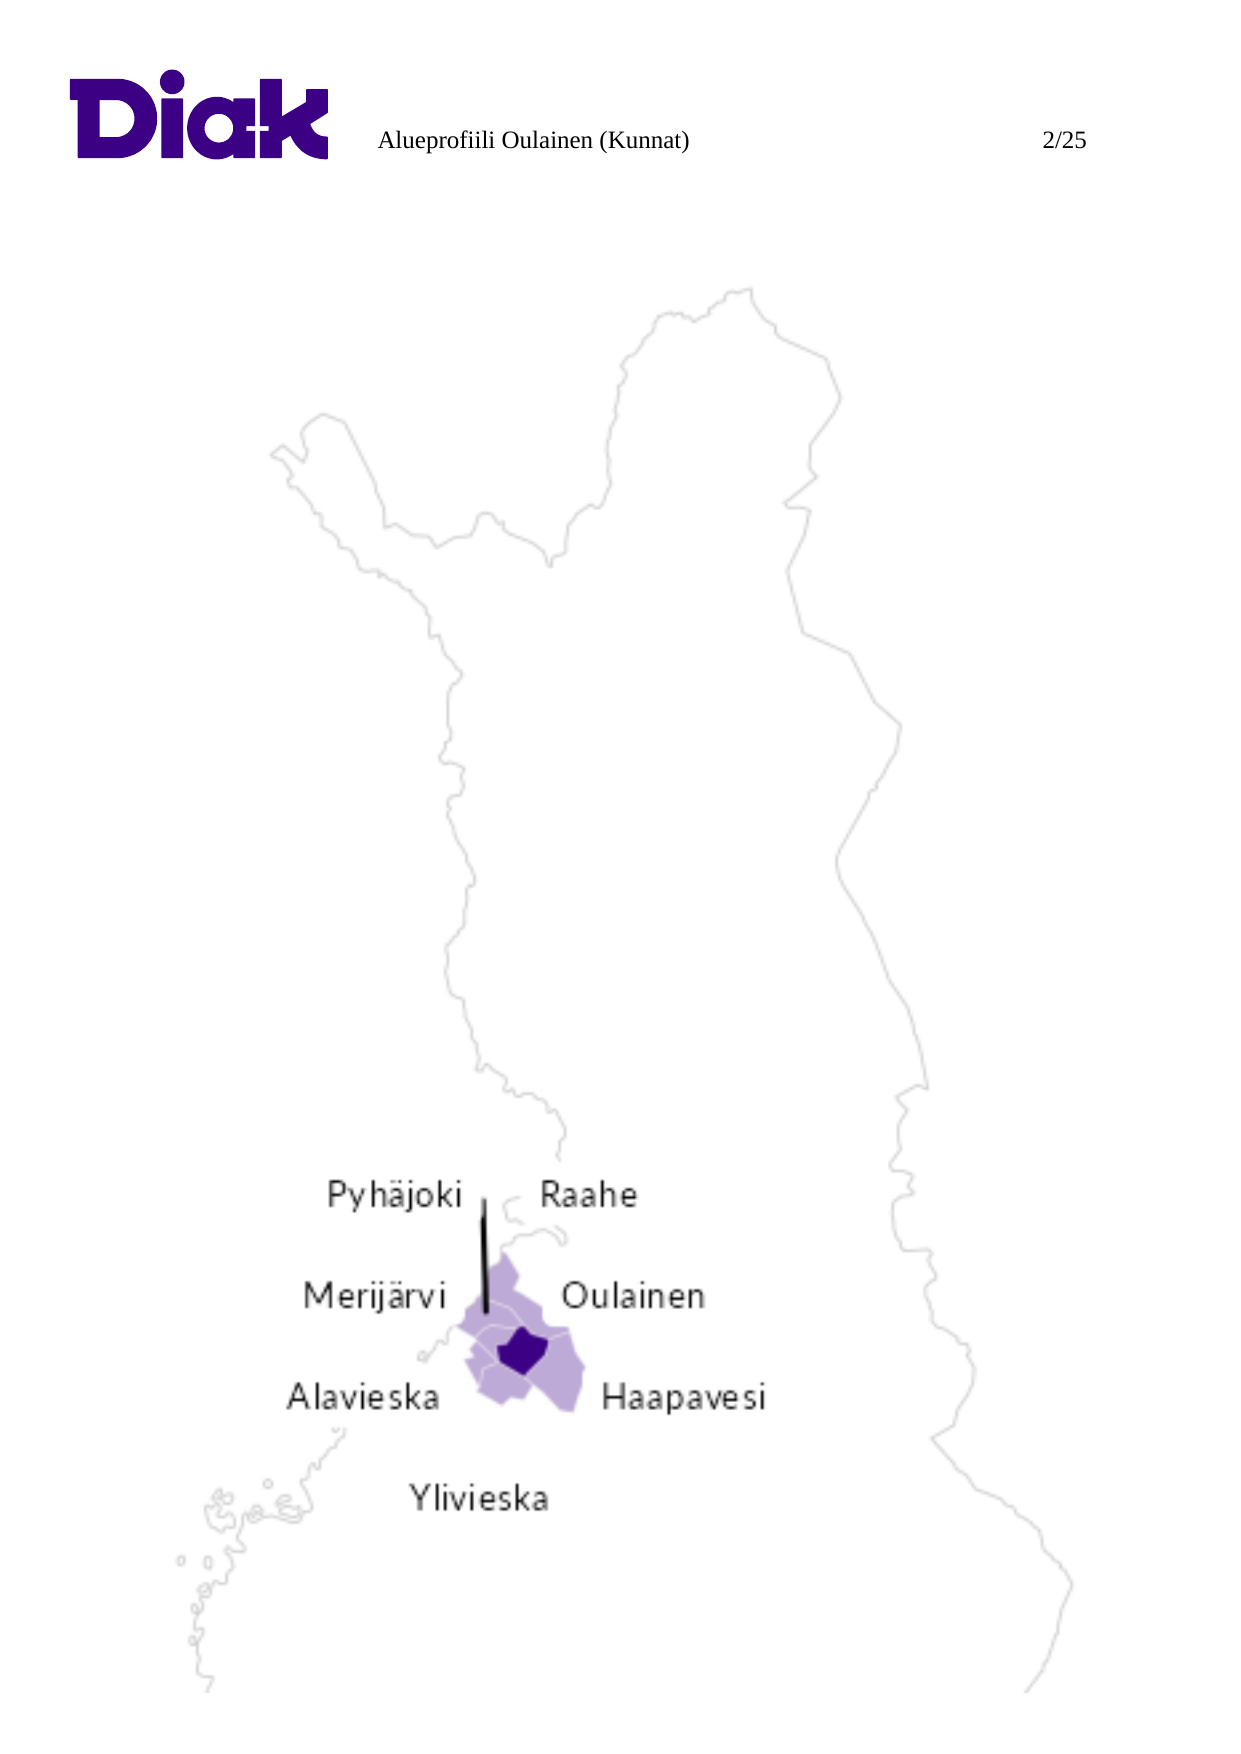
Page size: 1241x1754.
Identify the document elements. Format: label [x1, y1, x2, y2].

picture [61, 196, 1179, 1693]
